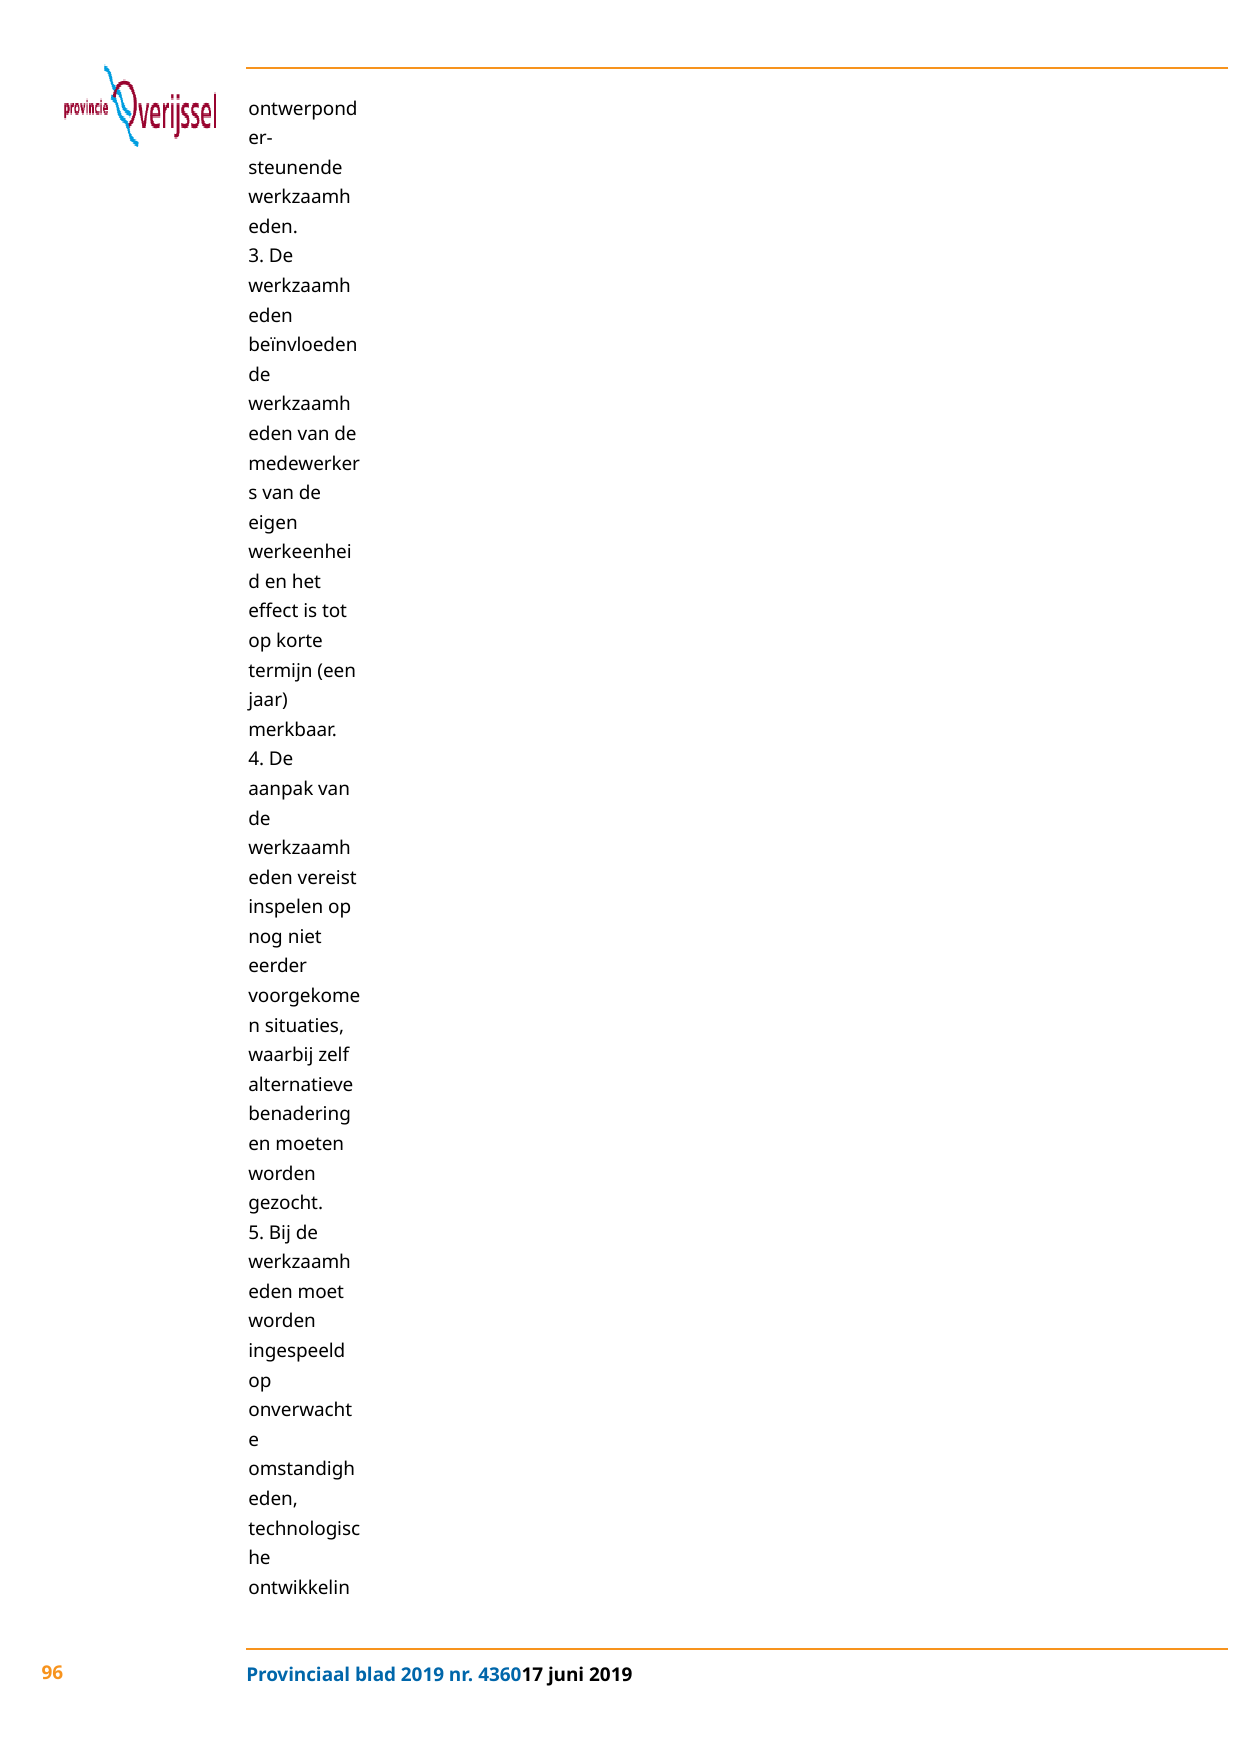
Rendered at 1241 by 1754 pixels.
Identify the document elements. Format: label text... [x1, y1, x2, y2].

table_cell [926, 95, 1038, 1600]
table_cell [587, 95, 700, 1600]
picture [41, 47, 231, 172]
table_cell [813, 95, 926, 1600]
table_cell [700, 95, 813, 1600]
table_cell ontwerponder-steunende werkzaamheden. 3. De werkzaamheden beïnvloeden de werkzaamheden van de medewerkers van de eigen werkeenheid en het effect is tot op korte termijn (een jaar) merkbaar. 4. De aanpak van de werkzaamheden vereist inspelen op nog niet eerder voorgekomen situaties, waarbij zelf alternatieve benaderingen moeten worden gezocht. 5. Bij de werkzaamheden moet worden ingespeeld op onverwachte omstandigheden, technologische ontwikkelin [248, 95, 361, 1600]
table_cell [474, 95, 587, 1600]
table_cell [361, 95, 474, 1600]
table_cell [1039, 95, 1152, 1600]
